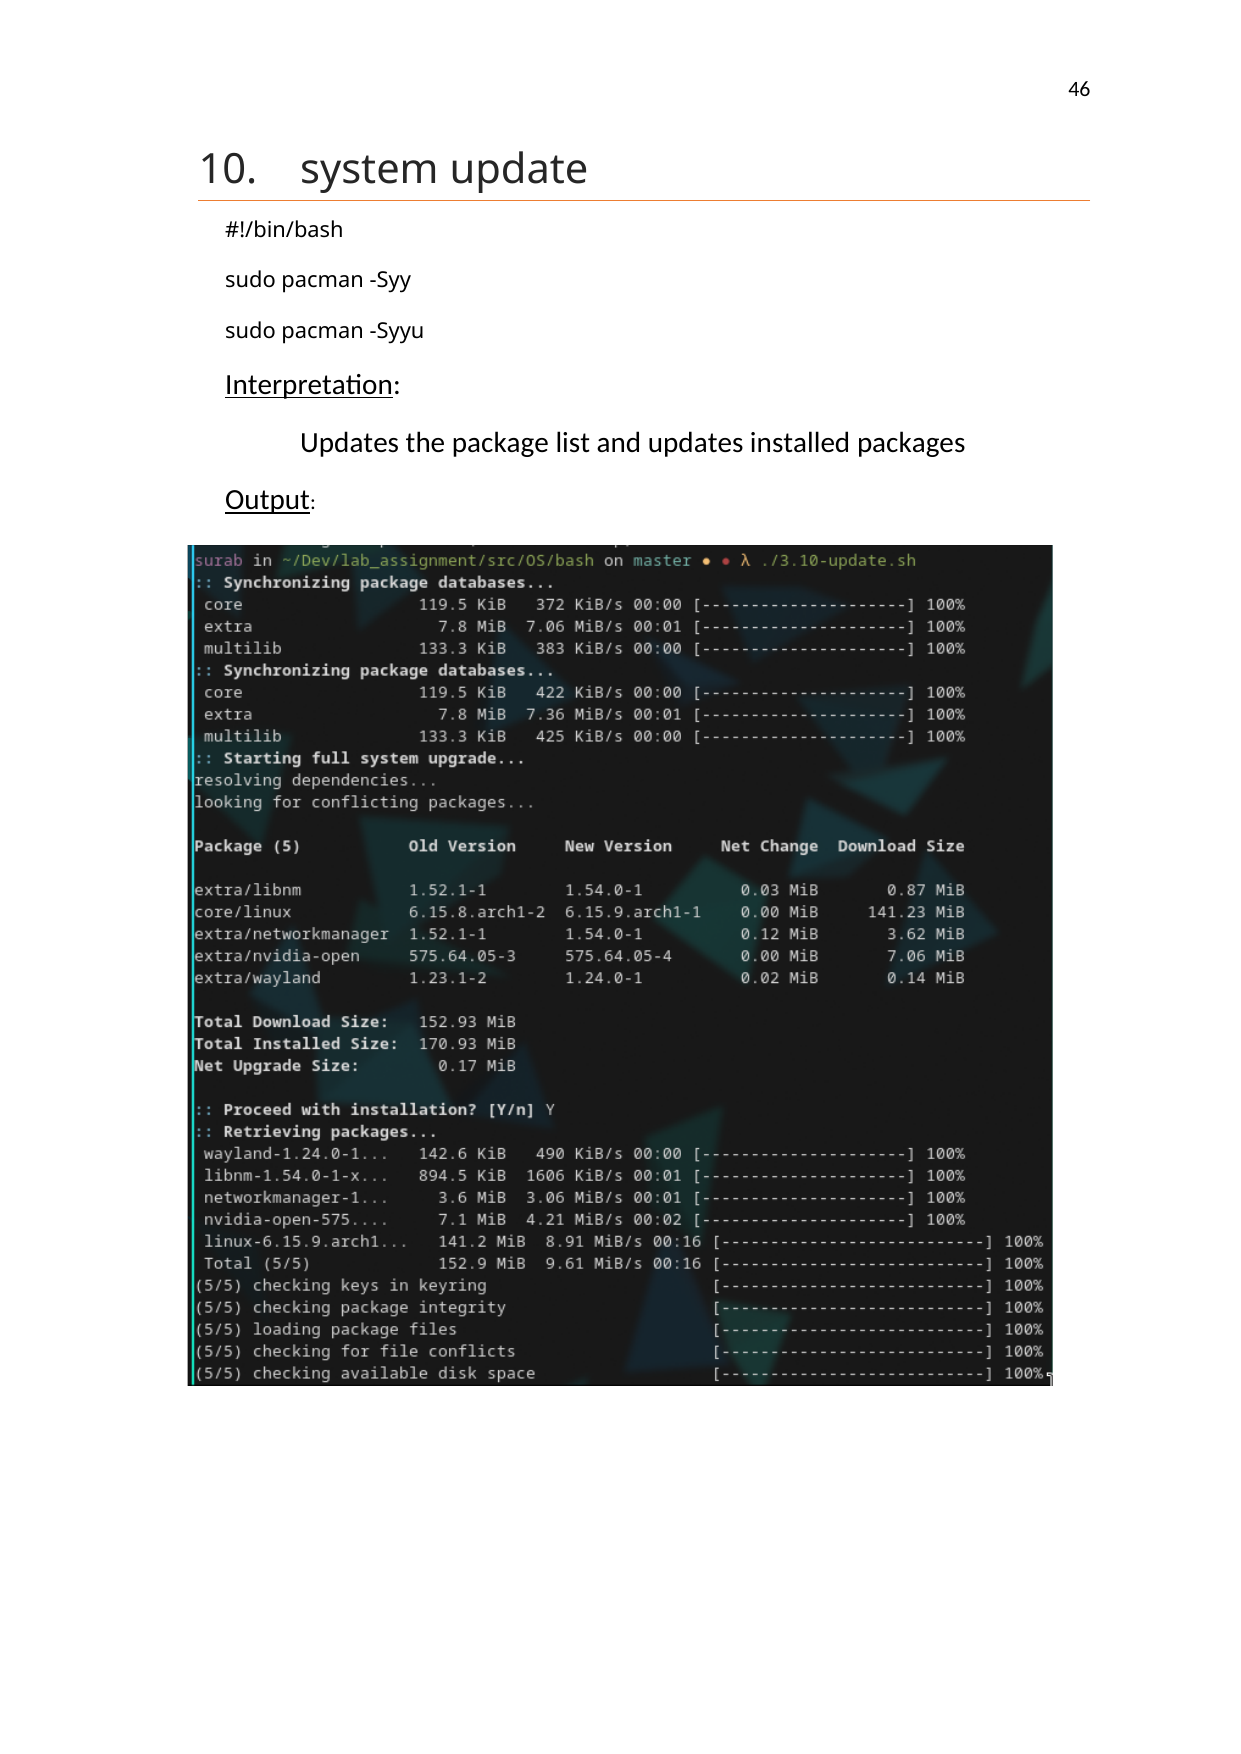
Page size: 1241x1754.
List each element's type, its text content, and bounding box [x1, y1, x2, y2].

text sudo pacman -Syyu [225, 315, 1090, 345]
text #!/bin/bash [225, 214, 1090, 243]
picture [187, 545, 1053, 1386]
text sudo pacman -Syy [225, 264, 1090, 294]
text Output: [225, 481, 1090, 517]
text Interpretation: [225, 366, 1090, 402]
text Updates the package list and updates installed packages [225, 424, 1090, 459]
subtitle system update [198, 139, 1090, 200]
